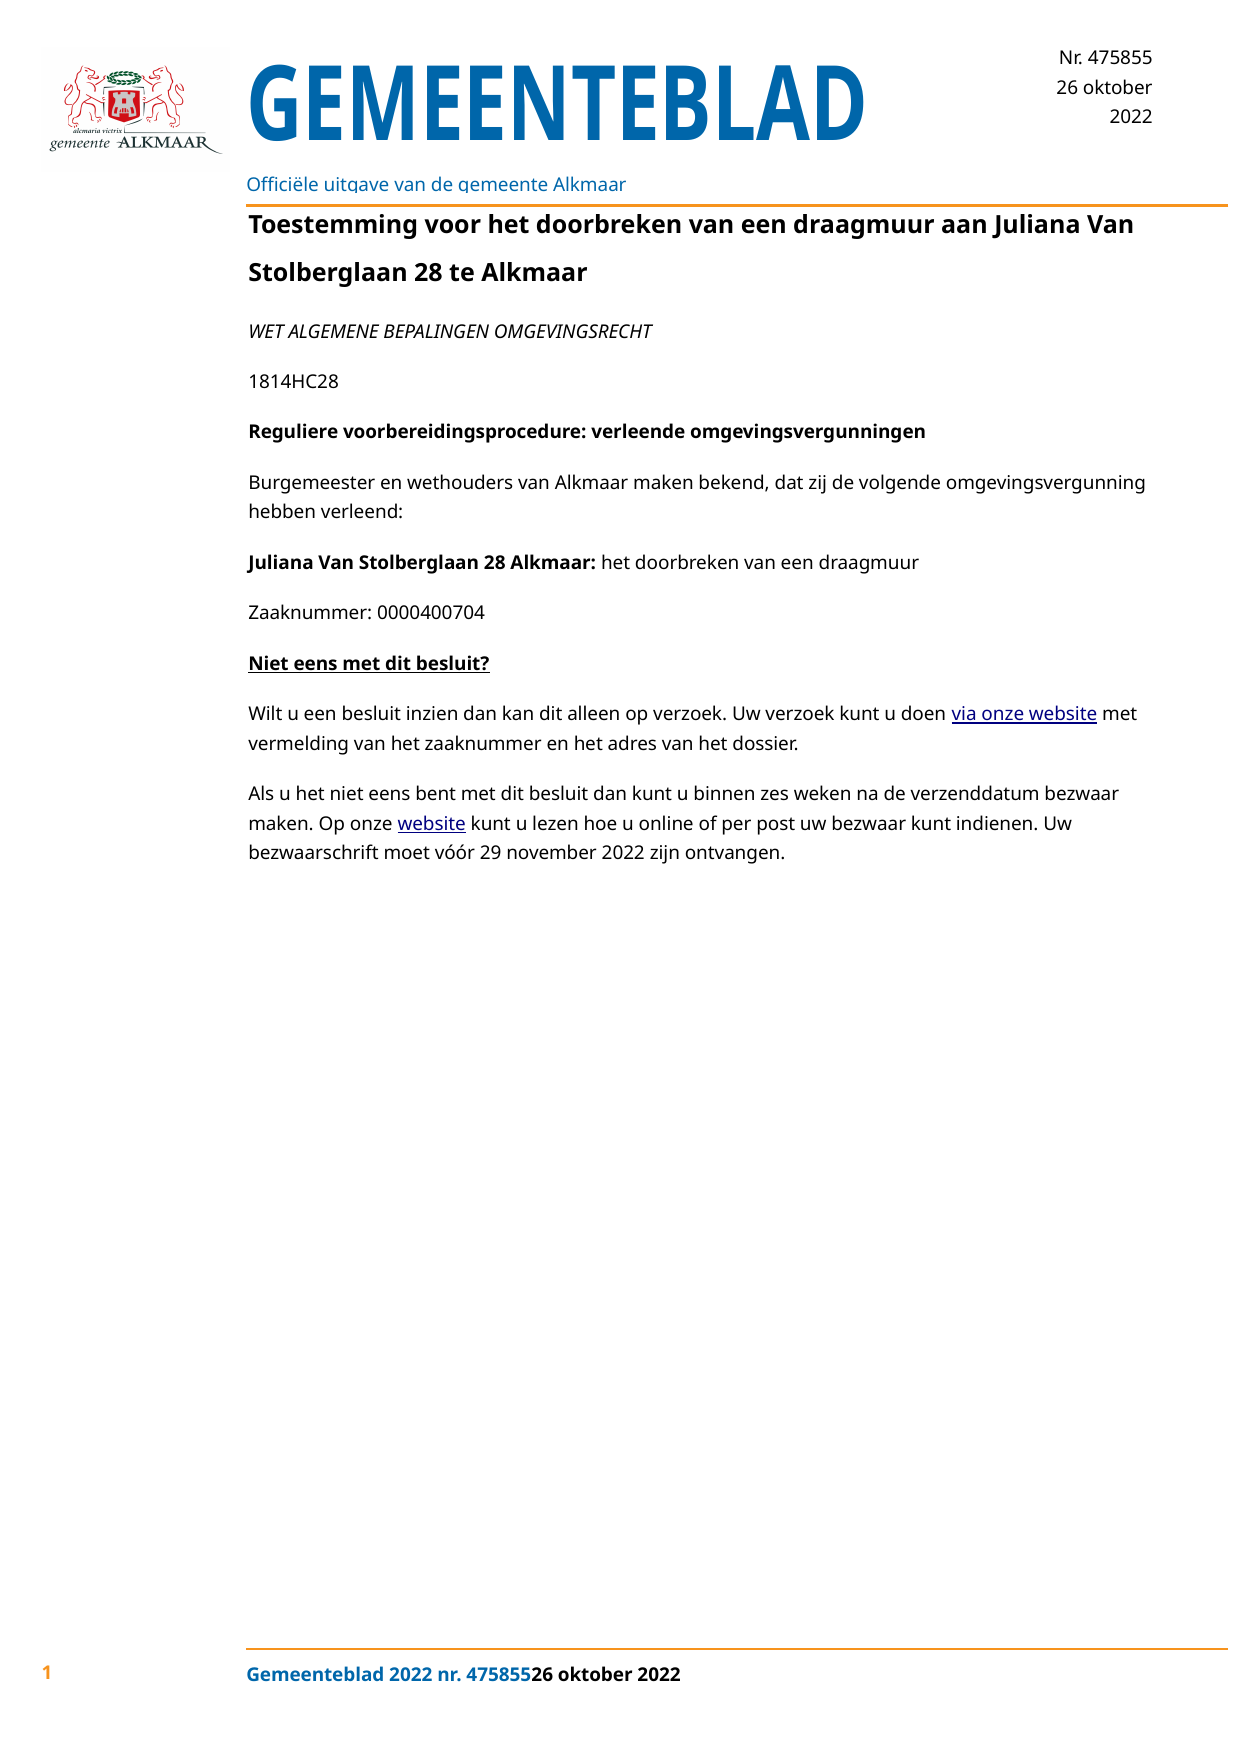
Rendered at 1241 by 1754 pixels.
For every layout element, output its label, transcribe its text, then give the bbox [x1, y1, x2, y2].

text Niet eens met dit besluit? [248, 650, 1152, 676]
text Burgemeester en wethouders van Alkmaar maken bekend, dat zij de volgende omgevingsvergunning hebben verleend: [248, 469, 1152, 524]
text 1814HC28 [248, 368, 1152, 394]
text Toestemming voor het doorbreken van een draagmuur aan Juliana Van Stolberglaan 28 te Alkmaar [248, 207, 1152, 288]
text Wilt u een besluit inzien dan kan dit alleen op verzoek. Uw verzoek kunt u doen via onze website met vermelding van het zaaknummer en het adres van het dossier. [248, 700, 1152, 756]
text Reguliere voorbereidingsprocedure: verleende omgevingsvergunningen [248, 419, 1152, 444]
text Als u het niet eens bent met dit besluit dan kunt u binnen zes weken na de verzenddatum bezwaar maken. Op onze website kunt u lezen hoe u online of per post uw bezwaar kunt indienen. Uw bezwaarschrift moet vóór 29 november 2022 zijn ontvangen. [248, 780, 1152, 865]
text Zaaknummer: 0000400704 [248, 599, 1152, 625]
text Juliana Van Stolberglaan 28 Alkmaar: het doorbreken van een draagmuur [248, 549, 1152, 575]
text WET ALGEMENE BEPALINGEN OMGEVINGSRECHT [248, 318, 1152, 344]
picture [41, 47, 231, 172]
